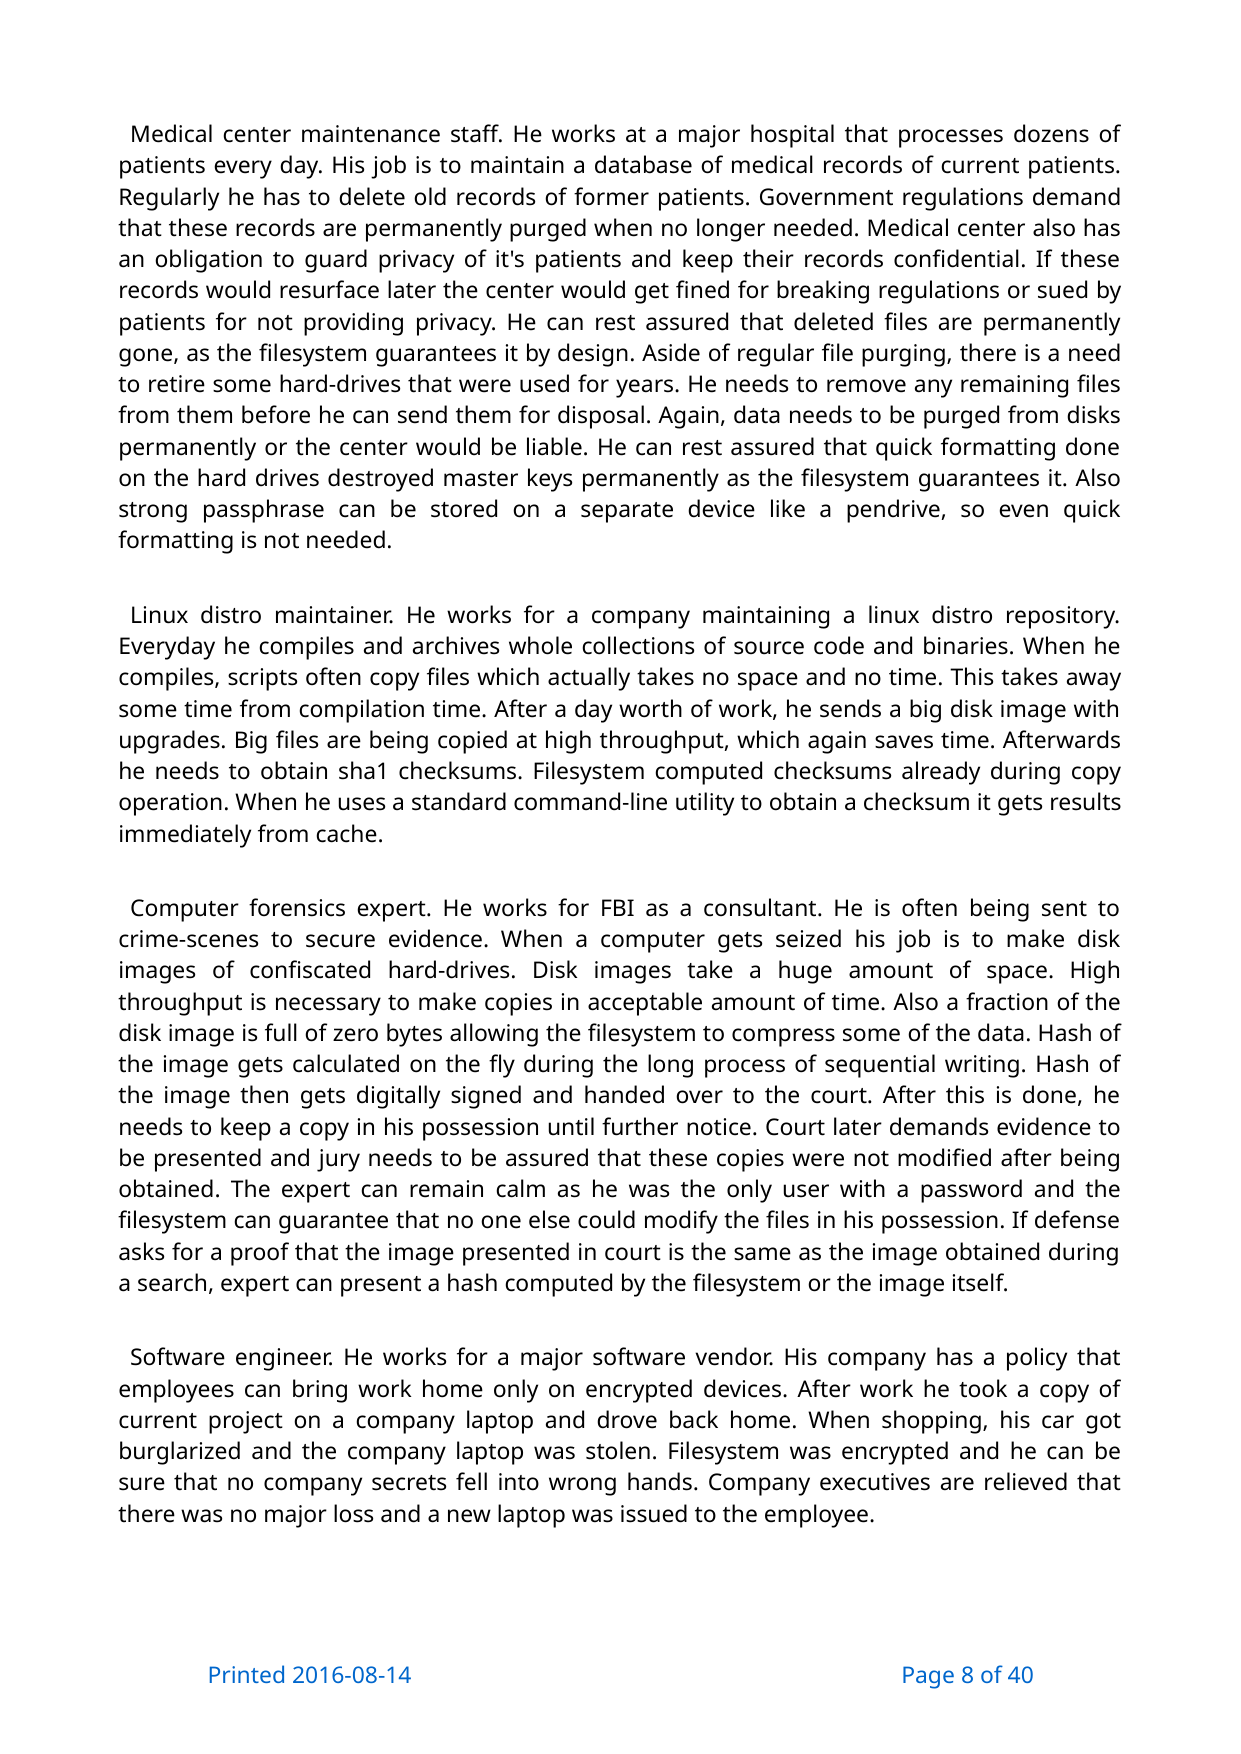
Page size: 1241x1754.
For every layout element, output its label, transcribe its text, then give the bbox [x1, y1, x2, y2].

text Computer forensics expert. He works for FBI as a consultant. He is often being sent to crime-scenes to secure evidence. When a computer gets seized his job is to make disk images of confiscated hard-drives. Disk images take a huge amount of space. High throughput is necessary to make copies in acceptable amount of time. Also a fraction of the disk image is full of zero bytes allowing the filesystem to compress some of the data. Hash of the image gets calculated on the fly during the long process of sequential writing. Hash of the image then gets digitally signed and handed over to the court. After this is done, he needs to keep a copy in his possession until further notice. Court later demands evidence to be presented and jury needs to be assured that these copies were not modified after being obtained. The expert can remain calm as he was the only user with a password and the filesystem can guarantee that no one else could modify the files in his possession. If defense asks for a proof that the image presented in court is the same as the image obtained during a search, expert can present a hash computed by the filesystem or the image itself. [118, 892, 1122, 1298]
text Medical center maintenance staff. He works at a major hospital that processes dozens of patients every day. His job is to maintain a database of medical records of current patients. Regularly he has to delete old records of former patients. Government regulations demand that these records are permanently purged when no longer needed. Medical center also has an obligation to guard privacy of it's patients and keep their records confidential. If these records would resurface later the center would get fined for breaking regulations or sued by patients for not providing privacy. He can rest assured that deleted files are permanently gone, as the filesystem guarantees it by design. Aside of regular file purging, there is a need to retire some hard-drives that were used for years. He needs to remove any remaining files from them before he can send them for disposal. Again, data needs to be purged from disks permanently or the center would be liable. He can rest assured that quick formatting done on the hard drives destroyed master keys permanently as the filesystem guarantees it. Also strong passphrase can be stored on a separate device like a pendrive, so even quick formatting is not needed. [118, 118, 1122, 556]
text Linux distro maintainer. He works for a company maintaining a linux distro repository. Everyday he compiles and archives whole collections of source code and binaries. When he compiles, scripts often copy files which actually takes no space and no time. This takes away some time from compilation time. After a day worth of work, he sends a big disk image with upgrades. Big files are being copied at high throughput, which again saves time. Afterwards he needs to obtain sha1 checksums. Filesystem computed checksums already during copy operation. When he uses a standard command-line utility to obtain a checksum it gets results immediately from cache. [118, 599, 1122, 849]
text Software engineer. He works for a major software vendor. His company has a policy that employees can bring work home only on encrypted devices. After work he took a copy of current project on a company laptop and drove back home. When shopping, his car got burglarized and the company laptop was stolen. Filesystem was encrypted and he can be sure that no company secrets fell into wrong hands. Company executives are relieved that there was no major loss and a new laptop was issued to the employee. [118, 1341, 1122, 1529]
